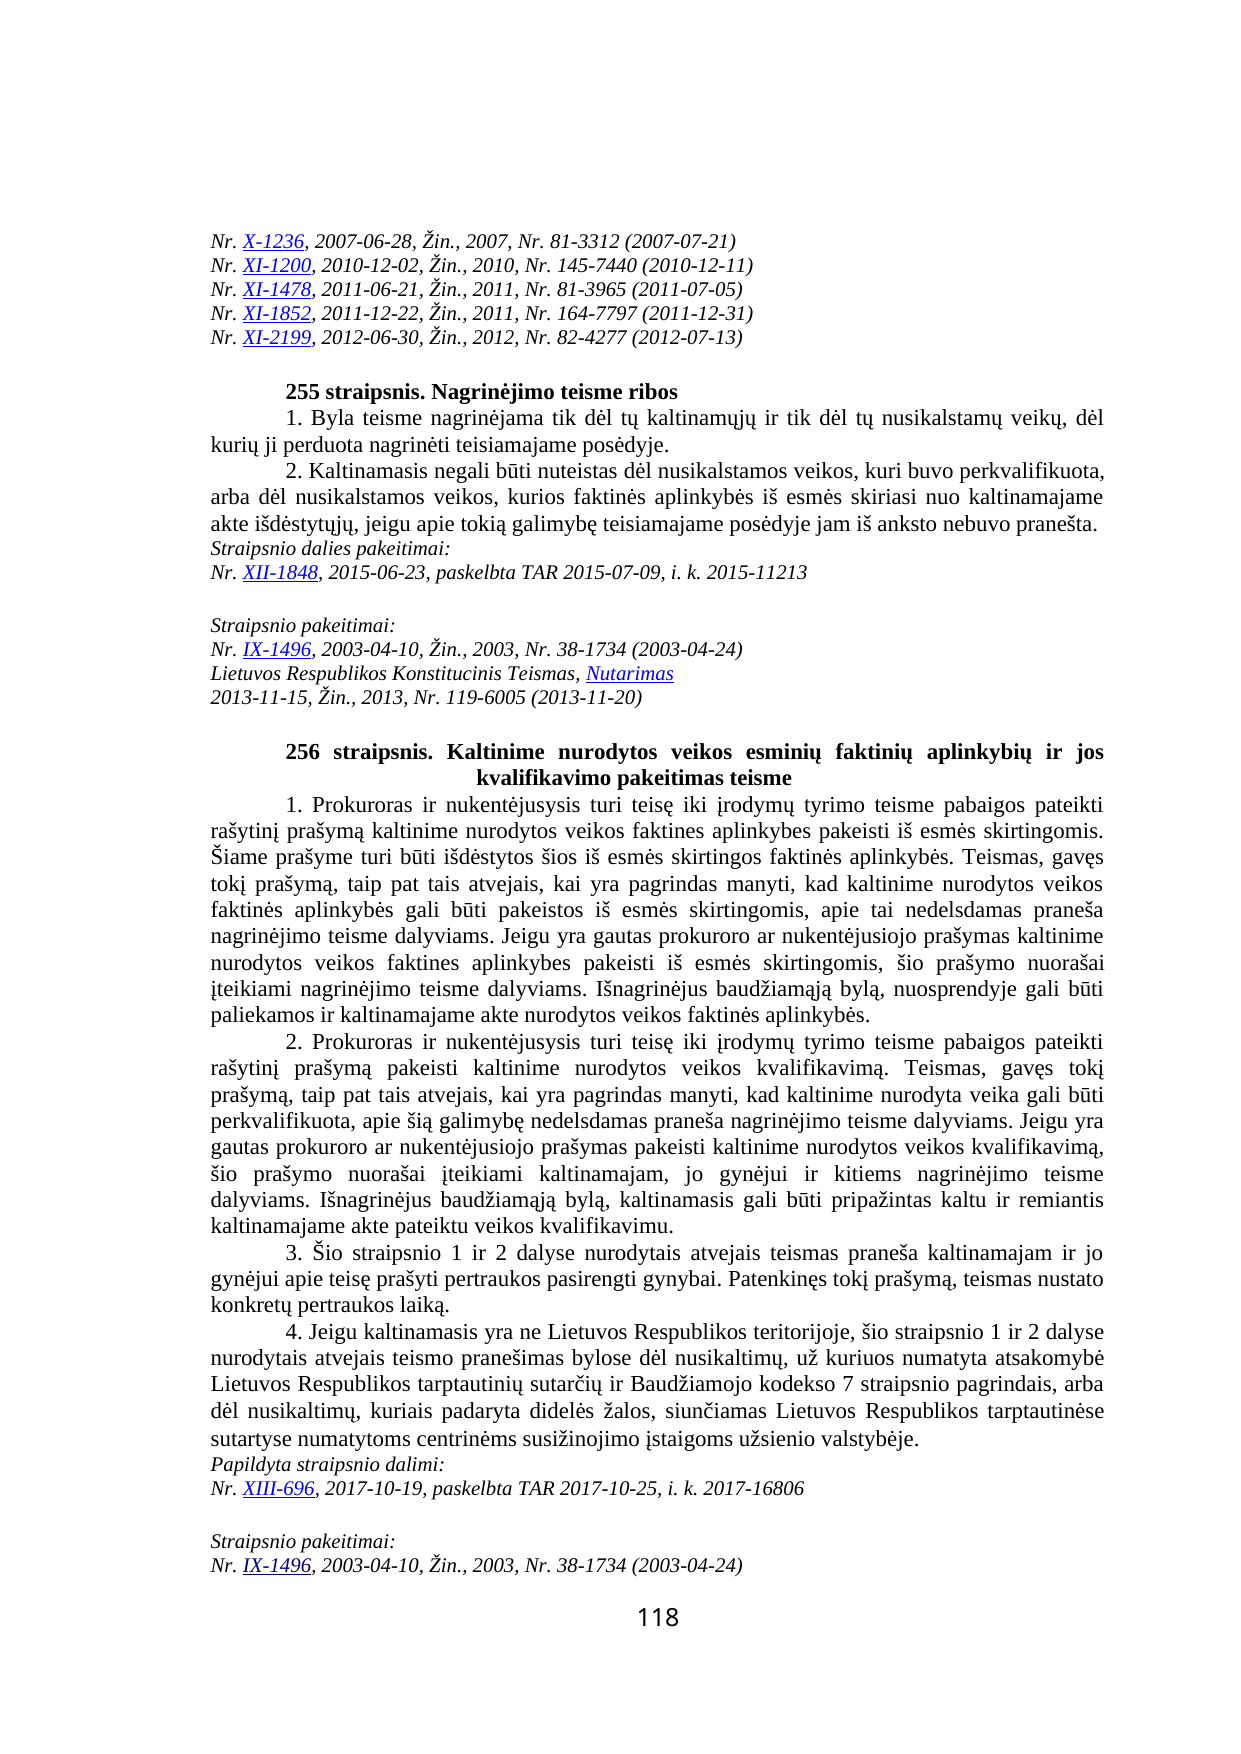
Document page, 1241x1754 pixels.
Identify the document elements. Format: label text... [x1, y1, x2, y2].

text Nr. XIII-696, 2017-10-19, paskelbta TAR 2017-10-25, i. k. 2017-16806 [210, 1476, 1105, 1500]
text Nr. XI-1200, 2010-12-02, Žin., 2010, Nr. 145-7440 (2010-12-11) [210, 253, 1105, 277]
text 2013-11-15, Žin., 2013, Nr. 119-6005 (2013-11-20) [210, 685, 1105, 709]
text 1. Prokuroras ir nukentėjusysis turi teisę iki įrodymų tyrimo teisme pabaigos pateikti rašytinį prašymą kaltinime nurodytos veikos faktines aplinkybes pakeisti iš esmės skirtingomis. Šiame prašyme turi būti išdėstytos šios iš esmės skirtingos faktinės aplinkybės. Teismas, gavęs tokį prašymą, taip pat tais atvejais, kai yra pagrindas manyti, kad kaltinime nurodytos veikos faktinės aplinkybės gali būti pakeistos iš esmės skirtingomis, apie tai nedelsdamas praneša nagrinėjimo teisme dalyviams. Jeigu yra gautas prokuroro ar nukentėjusiojo prašymas kaltinime nurodytos veikos faktines aplinkybes pakeisti iš esmės skirtingomis, šio prašymo nuorašai įteikiami nagrinėjimo teisme dalyviams. Išnagrinėjus baudžiamąją bylą, nuosprendyje gali būti paliekamos ir kaltinamajame akte nurodytos veikos faktinės aplinkybės. [210, 791, 1105, 1028]
text Nr. XI-2199, 2012-06-30, Žin., 2012, Nr. 82-4277 (2012-07-13) [210, 325, 1105, 349]
text Nr. X-1236, 2007-06-28, Žin., 2007, Nr. 81-3312 (2007-07-21) [210, 229, 1105, 253]
text Nr. XI-1852, 2011-12-22, Žin., 2011, Nr. 164-7797 (2011-12-31) [210, 301, 1105, 325]
text 255 straipsnis. Nagrinėjimo teisme ribos [210, 378, 1105, 404]
text Nr. IX-1496, 2003-04-10, Žin., 2003, Nr. 38-1734 (2003-04-24) [210, 637, 1105, 661]
text Nr. IX-1496, 2003-04-10, Žin., 2003, Nr. 38-1734 (2003-04-24) [210, 1553, 1105, 1577]
text 2. Prokuroras ir nukentėjusysis turi teisę iki įrodymų tyrimo teisme pabaigos pateikti rašytinį prašymą pakeisti kaltinime nurodytos veikos kvalifikavimą. Teismas, gavęs tokį prašymą, taip pat tais atvejais, kai yra pagrindas manyti, kad kaltinime nurodyta veika gali būti perkvalifikuota, apie šią galimybę nedelsdamas praneša nagrinėjimo teisme dalyviams. Jeigu yra gautas prokuroro ar nukentėjusiojo prašymas pakeisti kaltinime nurodytos veikos kvalifikavimą, šio prašymo nuorašai įteikiami kaltinamajam, jo gynėjui ir kitiems nagrinėjimo teisme dalyviams. Išnagrinėjus baudžiamąją bylą, kaltinamasis gali būti pripažintas kaltu ir remiantis kaltinamajame akte pateiktu veikos kvalifikavimu. [210, 1028, 1105, 1239]
text Straipsnio dalies pakeitimai: [210, 536, 1105, 560]
text Straipsnio pakeitimai: [210, 1529, 1105, 1553]
text Straipsnio pakeitimai: [210, 613, 1105, 637]
text Lietuvos Respublikos Konstitucinis Teismas, Nutarimas [210, 661, 1105, 685]
text 256 straipsnis. Kaltinime nurodytos veikos esminių faktinių aplinkybių ir jos kvalifikavimo pakeitimas teisme [285, 738, 1105, 791]
text 1. Byla teisme nagrinėjama tik dėl tų kaltinamųjų ir tik dėl tų nusikalstamų veikų, dėl kurių ji perduota nagrinėti teisiamajame posėdyje. [210, 404, 1105, 457]
text 2. Kaltinamasis negali būti nuteistas dėl nusikalstamos veikos, kuri buvo perkvalifikuota, arba dėl nusikalstamos veikos, kurios faktinės aplinkybės iš esmės skiriasi nuo kaltinamajame akte išdėstytųjų, jeigu apie tokią galimybę teisiamajame posėdyje jam iš anksto nebuvo pranešta. [210, 457, 1105, 536]
text 3. Šio straipsnio 1 ir 2 dalyse nurodytais atvejais teismas praneša kaltinamajam ir jo gynėjui apie teisę prašyti pertraukos pasirengti gynybai. Patenkinęs tokį prašymą, teismas nustato konkretų pertraukos laiką. [210, 1239, 1105, 1318]
text 4. Jeigu kaltinamasis yra ne Lietuvos Respublikos teritorijoje, šio straipsnio 1 ir 2 dalyse nurodytais atvejais teismo pranešimas bylose dėl nusikaltimų, už kuriuos numatyta atsakomybė Lietuvos Respublikos tarptautinių sutarčių ir Baudžiamojo kodekso 7 straipsnio pagrindais, arba dėl nusikaltimų, kuriais padaryta didelės žalos, siunčiamas Lietuvos Respublikos tarptautinėse sutartyse numatytoms centrinėms susižinojimo įstaigoms užsienio valstybėje. [210, 1318, 1105, 1452]
text Nr. XII-1848, 2015-06-23, paskelbta TAR 2015-07-09, i. k. 2015-11213 [210, 560, 1105, 584]
text Papildyta straipsnio dalimi: [210, 1452, 1105, 1476]
text Nr. XI-1478, 2011-06-21, Žin., 2011, Nr. 81-3965 (2011-07-05) [210, 277, 1105, 301]
